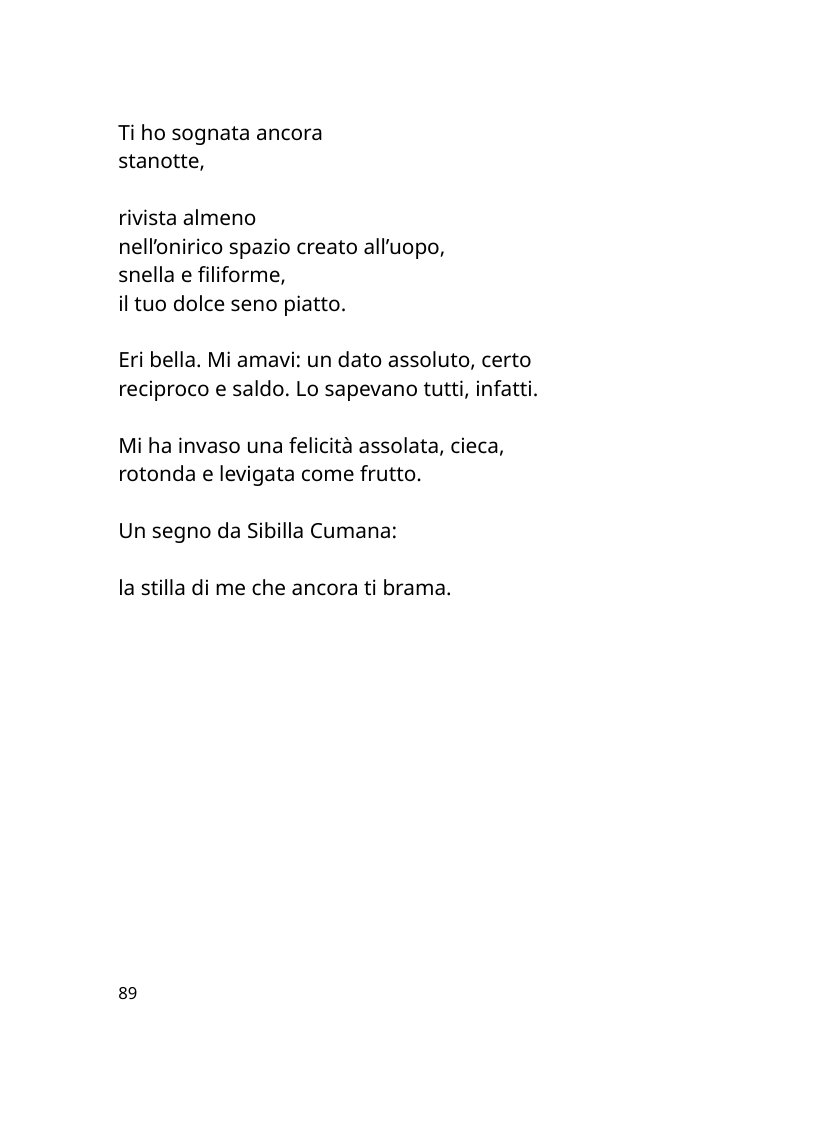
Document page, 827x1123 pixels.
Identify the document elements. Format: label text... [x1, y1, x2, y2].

text reciproco e saldo. Lo sapevano tutti, infatti. [118, 374, 709, 402]
text Un segno da Sibilla Cumana: [118, 516, 709, 545]
text snella e filiforme, [118, 260, 709, 289]
text la stilla di me che ancora ti brama. [118, 573, 709, 602]
text rotonda e levigata come frutto. [118, 459, 709, 488]
text il tuo dolce seno piatto. [118, 289, 709, 317]
text stanotte, [118, 147, 709, 175]
text Ti ho sognata ancora [118, 118, 709, 147]
text Eri bella. Mi amavi: un dato assoluto, certo [118, 346, 709, 374]
text nell’onirico spazio creato all’uopo, [118, 232, 709, 260]
text rivista almeno [118, 203, 709, 232]
text Mi ha invaso una felicità assolata, cieca, [118, 431, 709, 459]
